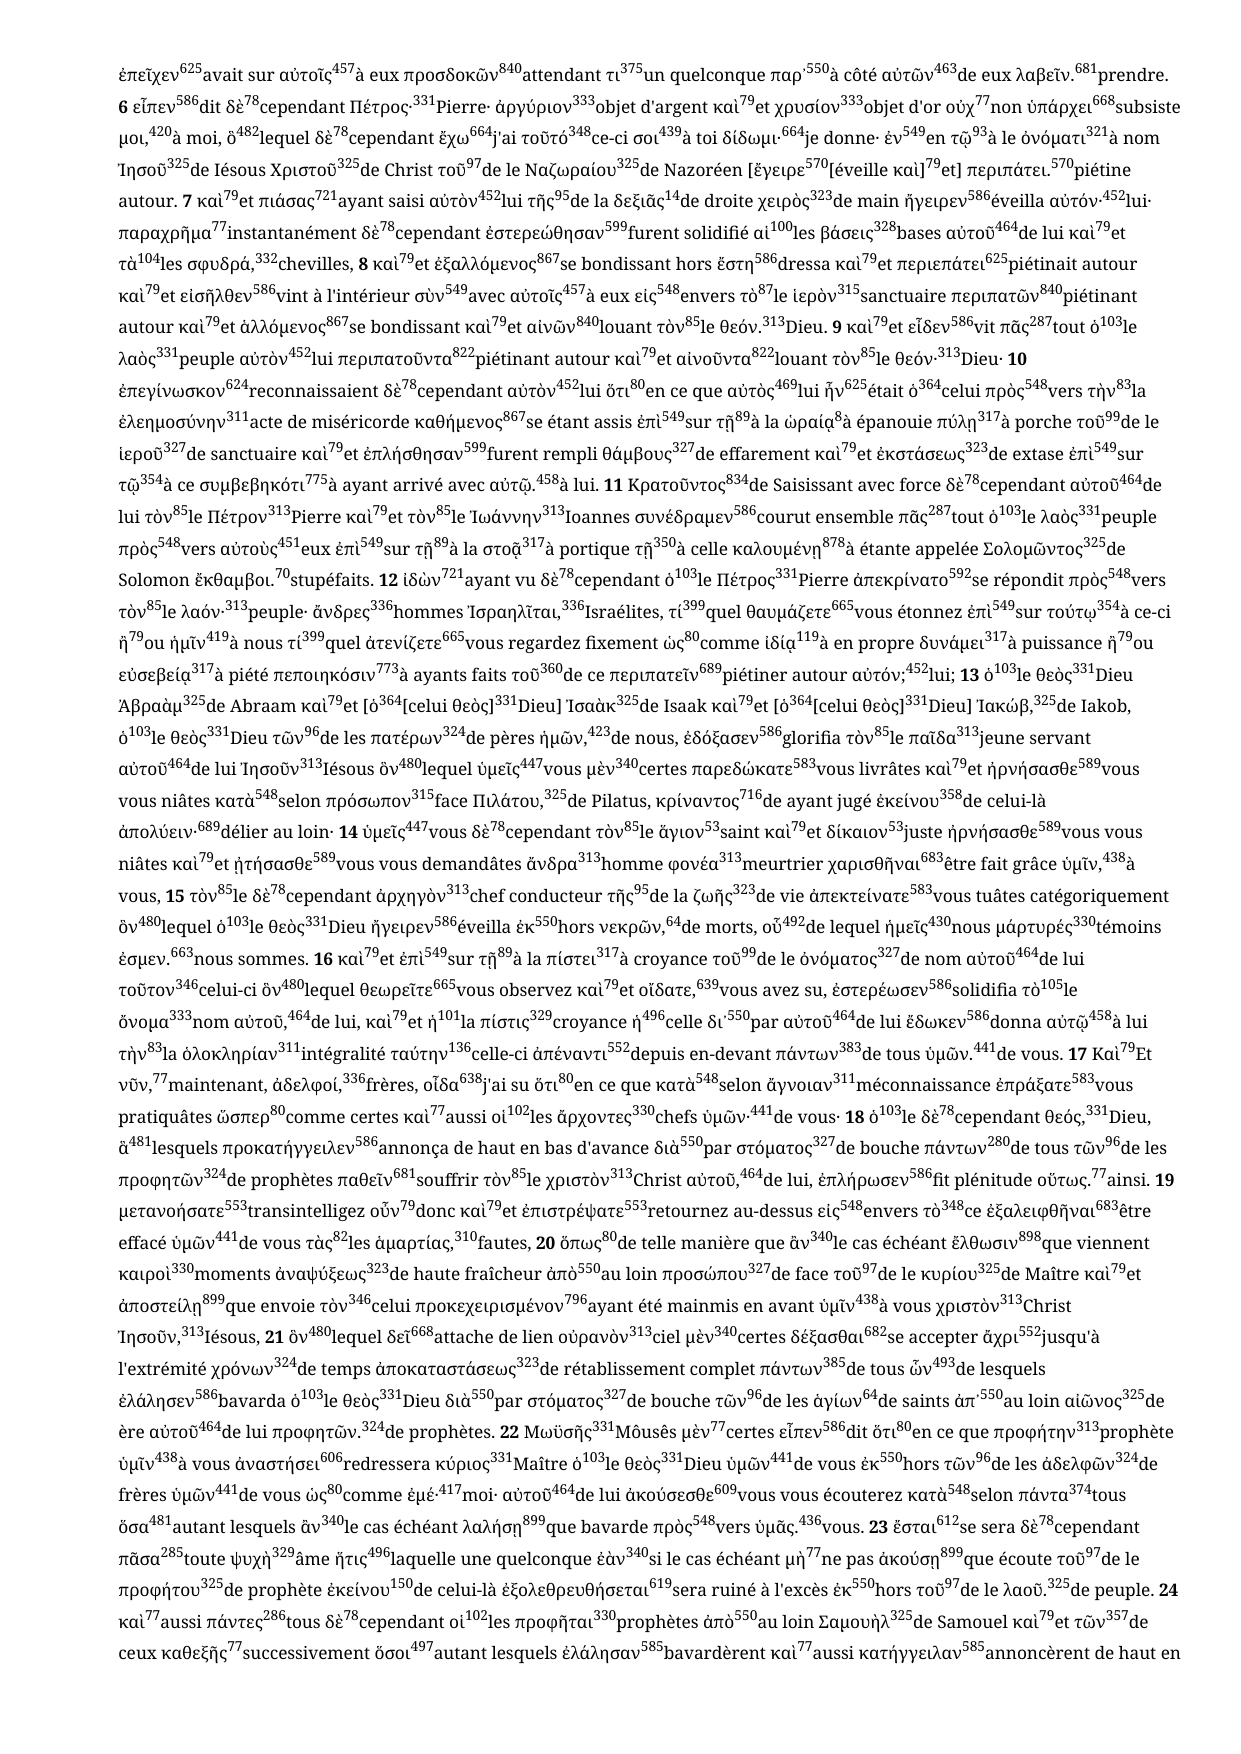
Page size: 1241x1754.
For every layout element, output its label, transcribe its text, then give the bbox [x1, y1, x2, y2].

text 1 Πέτρος331Pierre δὲ78cependant καὶ77aussi Ἰωάννης331Ioannes ἀνέβαινον624montaient εἰς548envers τὸ87le ἱερὸν315sanctuaire ἐπὶ548sur τὴν83la ὥραν311heure τῆς95de la προσευχῆς323de prière τὴν83la ἐνάτην.51neuvième. 2 καί79et τις287un quelconque ἀνὴρ331homme χωλὸς47boiteux ἐκ550hors κοιλίας323de cavité ventrale μητρὸς323de mère αὐτοῦ464de lui ὑπάρχων840subsistant ἐβαστάζετο,636était mis en charge, ὃν480lequel ἐτίθουν624posaient καθ᾽548selon ἡμέραν311journée πρὸς548vers τὴν83la θύραν311porte τοῦ99de le ἱεροῦ327de sanctuaire τὴν344celle λεγομένην873étante dite Ὡραίαν30Épanouie τοῦ360de ce αἰτεῖν689demander ἐλεημοσύνην311acte de miséricorde παρὰ550à côté τῶν357de ceux εἰσπορευομένων860de se allants à l'intérieur εἰς548envers τὸ87le ἱερόν·315sanctuaire· 3 ὃς498lequel ἰδὼν721ayant vu Πέτρον313Pierre καὶ79et Ἰωάννην313Ioannes μέλλοντας821imminants εἰσιέναι689entrer εἰς548envers τὸ87le ἱερόν,315sanctuaire, ἠρώτα625sollicitait ἐλεημοσύνην311acte de miséricorde λαβεῖν.681prendre. 4 ἀτενίσας721ayant regardé fixement δὲ78cependant Πέτρος331Pierre εἰς548envers αὐτὸν452lui σὺν549avec τῷ91à le Ἰωάννῃ319à Ioannes εἶπεν·586dit· βλέψον554regarde εἰς548envers ἡμᾶς.416nous. 5 ὁ469celui δὲ78cependant ἐπεῖχεν625avait sur αὐτοῖς457à eux προσδοκῶν840attendant τι375un quelconque παρ᾽550à côté αὐτῶν463de eux λαβεῖν.681prendre. 6 εἶπεν586dit δὲ78cependant Πέτρος·331Pierre· ἀργύριον333objet d'argent καὶ79et χρυσίον333objet d'or οὐχ77non ὑπάρχει668subsiste μοι,420à moi, ὃ482lequel δὲ78cependant ἔχω664j'ai τοῦτό348ce-ci σοι439à toi δίδωμι·664je donne· ἐν549en τῷ93à le ὀνόματι321à nom Ἰησοῦ325de Iésous Χριστοῦ325de Christ τοῦ97de le Ναζωραίου325de Nazoréen [ἔγειρε570[éveille καὶ]79et] περιπάτει.570piétine autour. 7 καὶ79et πιάσας721ayant saisi αὐτὸν452lui τῆς95de la δεξιᾶς14de droite χειρὸς323de main ἤγειρεν586éveilla αὐτόν·452lui· παραχρῆμα77instantanément δὲ78cependant ἐστερεώθησαν599furent solidifié αἱ100les βάσεις328bases αὐτοῦ464de lui καὶ79et τὰ104les σφυδρά,332chevilles, 8 καὶ79et ἐξαλλόμενος867se bondissant hors ἔστη586dressa καὶ79et περιεπάτει625piétinait autour καὶ79et εἰσῆλθεν586vint à l'intérieur σὺν549avec αὐτοῖς457à eux εἰς548envers τὸ87le ἱερὸν315sanctuaire περιπατῶν840piétinant autour καὶ79et ἁλλόμενος867se bondissant καὶ79et αἰνῶν840louant τὸν85le θεόν.313Dieu. 9 καὶ79et εἶδεν586vit πᾶς287tout ὁ103le λαὸς331peuple αὐτὸν452lui περιπατοῦντα822piétinant autour καὶ79et αἰνοῦντα822louant τὸν85le θεόν·313Dieu· 10 ἐπεγίνωσκον624reconnaissaient δὲ78cependant αὐτὸν452lui ὅτι80en ce que αὐτὸς469lui ἦν625était ὁ364celui πρὸς548vers τὴν83la ἐλεημοσύνην311acte de miséricorde καθήμενος867se étant assis ἐπὶ549sur τῇ89à la ὡραίᾳ8à épanouie πύλῃ317à porche τοῦ99de le ἱεροῦ327de sanctuaire καὶ79et ἐπλήσθησαν599furent rempli θάμβους327de effarement καὶ79et ἐκστάσεως323de extase ἐπὶ549sur τῷ354à ce συμβεβηκότι775à ayant arrivé avec αὐτῷ.458à lui. 11 Κρατοῦντος834de Saisissant avec force δὲ78cependant αὐτοῦ464de lui τὸν85le Πέτρον313Pierre καὶ79et τὸν85le Ἰωάννην313Ioannes συνέδραμεν586courut ensemble πᾶς287tout ὁ103le λαὸς331peuple πρὸς548vers αὐτοὺς451eux ἐπὶ549sur τῇ89à la στοᾷ317à portique τῇ350à celle καλουμένῃ878à étante appelée Σολομῶντος325de Solomon ἔκθαμβοι.70stupéfaits. 12 ἰδὼν721ayant vu δὲ78cependant ὁ103le Πέτρος331Pierre ἀπεκρίνατο592se répondit πρὸς548vers τὸν85le λαόν·313peuple· ἄνδρες336hommes Ἰσραηλῖται,336Israélites, τί399quel θαυμάζετε665vous étonnez ἐπὶ549sur τούτῳ354à ce-ci ἢ79ou ἡμῖν419à nous τί399quel ἀτενίζετε665vous regardez fixement ὡς80comme ἰδίᾳ119à en propre δυνάμει317à puissance ἢ79ou εὐσεβείᾳ317à piété πεποιηκόσιν773à ayants faits τοῦ360de ce περιπατεῖν689piétiner autour αὐτόν;452lui; 13 ὁ103le θεὸς331Dieu Ἀβραὰμ325de Abraam καὶ79et [ὁ364[celui θεὸς]331Dieu] Ἰσαὰκ325de Isaak καὶ79et [ὁ364[celui θεὸς]331Dieu] Ἰακώβ,325de Iakob, ὁ103le θεὸς331Dieu τῶν96de les πατέρων324de pères ἡμῶν,423de nous, ἐδόξασεν586glorifia τὸν85le παῖδα313jeune servant αὐτοῦ464de lui Ἰησοῦν313Iésous ὃν480lequel ὑμεῖς447vous μὲν340certes παρεδώκατε583vous livrâtes καὶ79et ἠρνήσασθε589vous vous niâtes κατὰ548selon πρόσωπον315face Πιλάτου,325de Pilatus, κρίναντος716de ayant jugé ἐκείνου358de celui-là ἀπολύειν·689délier au loin· 14 ὑμεῖς447vous δὲ78cependant τὸν85le ἅγιον53saint καὶ79et δίκαιον53juste ἠρνήσασθε589vous vous niâtes καὶ79et ᾐτήσασθε589vous vous demandâtes ἄνδρα313homme φονέα313meurtrier χαρισθῆναι683être fait grâce ὑμῖν,438à vous, 15 τὸν85le δὲ78cependant ἀρχηγὸν313chef conducteur τῆς95de la ζωῆς323de vie ἀπεκτείνατε583vous tuâtes catégoriquement ὃν480lequel ὁ103le θεὸς331Dieu ἤγειρεν586éveilla ἐκ550hors νεκρῶν,64de morts, οὗ492de lequel ἡμεῖς430nous μάρτυρές330témoins ἐσμεν.663nous sommes. 16 καὶ79et ἐπὶ549sur τῇ89à la πίστει317à croyance τοῦ99de le ὀνόματος327de nom αὐτοῦ464de lui τοῦτον346celui-ci ὃν480lequel θεωρεῖτε665vous observez καὶ79et οἴδατε,639vous avez su, ἐστερέωσεν586solidifia τὸ105le ὄνομα333nom αὐτοῦ,464de lui, καὶ79et ἡ101la πίστις329croyance ἡ496celle δι᾽550par αὐτοῦ464de lui ἔδωκεν586donna αὐτῷ458à lui τὴν83la ὁλοκληρίαν311intégralité ταύτην136celle-ci ἀπέναντι552depuis en-devant πάντων383de tous ὑμῶν.441de vous. 17 Καὶ79Et νῦν,77maintenant, ἀδελφοί,336frères, οἶδα638j'ai su ὅτι80en ce que κατὰ548selon ἄγνοιαν311méconnaissance ἐπράξατε583vous pratiquâtes ὥσπερ80comme certes καὶ77aussi οἱ102les ἄρχοντες330chefs ὑμῶν·441de vous· 18 ὁ103le δὲ78cependant θεός,331Dieu, ἃ481lesquels προκατήγγειλεν586annonça de haut en bas d'avance διὰ550par στόματος327de bouche πάντων280de tous τῶν96de les προφητῶν324de prophètes παθεῖν681souffrir τὸν85le χριστὸν313Christ αὐτοῦ,464de lui, ἐπλήρωσεν586fit plénitude οὕτως.77ainsi. 19 μετανοήσατε553transintelligez οὖν79donc καὶ79et ἐπιστρέψατε553retournez au-dessus εἰς548envers τὸ348ce ἐξαλειφθῆναι683être effacé ὑμῶν441de vous τὰς82les ἁμαρτίας,310fautes, 20 ὅπως80de telle manière que ἂν340le cas échéant ἔλθωσιν898que viennent καιροὶ330moments ἀναψύξεως323de haute fraîcheur ἀπὸ550au loin προσώπου327de face τοῦ97de le κυρίου325de Maître καὶ79et ἀποστείλῃ899que envoie τὸν346celui προκεχειρισμένον796ayant été mainmis en avant ὑμῖν438à vous χριστὸν313Christ Ἰησοῦν,313Iésous, 21 ὃν480lequel δεῖ668attache de lien οὐρανὸν313ciel μὲν340certes δέξασθαι682se accepter ἄχρι552jusqu'à l'extrémité χρόνων324de temps ἀποκαταστάσεως323de rétablissement complet πάντων385de tous ὧν493de lesquels ἐλάλησεν586bavarda ὁ103le θεὸς331Dieu διὰ550par στόματος327de bouche τῶν96de les ἁγίων64de saints ἀπ᾽550au loin αἰῶνος325de ère αὐτοῦ464de lui προφητῶν.324de prophètes. 22 Μωϋσῆς331Môusês μὲν77certes εἶπεν586dit ὅτι80en ce que προφήτην313prophète ὑμῖν438à vous ἀναστήσει606redressera κύριος331Maître ὁ103le θεὸς331Dieu ὑμῶν441de vous ἐκ550hors τῶν96de les ἀδελφῶν324de frères ὑμῶν441de vous ὡς80comme ἐμέ·417moi· αὐτοῦ464de lui ἀκούσεσθε609vous vous écouterez κατὰ548selon πάντα374tous ὅσα481autant lesquels ἂν340le cas échéant λαλήσῃ899que bavarde πρὸς548vers ὑμᾶς.436vous. 23 ἔσται612se sera δὲ78cependant πᾶσα285toute ψυχὴ329âme ἥτις496laquelle une quelconque ἐὰν340si le cas échéant μὴ77ne pas ἀκούσῃ899que écoute τοῦ97de le προφήτου325de prophète ἐκείνου150de celui-là ἐξολεθρευθήσεται619sera ruiné à l'excès ἐκ550hors τοῦ97de le λαοῦ.325de peuple. 24 καὶ77aussi πάντες286tous δὲ78cependant οἱ102les προφῆται330prophètes ἀπὸ550au loin Σαμουὴλ325de Samouel καὶ79et τῶν357de ceux καθεξῆς77successivement ὅσοι497autant lesquels ἐλάλησαν585bavardèrent καὶ77aussi κατήγγειλαν585annoncèrent de haut en bas τὰς82les ἡμέρας310journées ταύτας.135celles-ci. 25 ὑμεῖς447vous ἐστε665vous êtes οἱ102les υἱοὶ330fils τῶν96de les προφητῶν324de prophètes καὶ79et τῆς95de la διαθήκης323de disposition ἧς490de laquelle διέθετο592se disposa ὁ103le θεὸς331Dieu πρὸς548vers τοὺς84les πατέρας312pères ὑμῶν441de vous λέγων840disant πρὸς548vers Ἀβραάμ·313Abraam· καὶ79et ἐν549en τῷ93à le σπέρματί321à semence σου442de toi [ἐν]ευλογηθήσονται618seront élogié dans πᾶσαι284toutes αἱ100les πατριαὶ328lignées de patriarches τῆς95de la γῆς.323de terre. 26 ὑμῖν438à vous πρῶτον77premièrement ἀναστήσας721ayant redressé ὁ103le θεὸς331Dieu τὸν85le παῖδα313jeune servant αὐτοῦ464de lui ἀπέστειλεν586envoya αὐτὸν452lui εὐλογοῦντα822élogiant ὑμᾶς436vous ἐν549en τῷ354à ce ἀποστρέφειν689détourner ἕκαστον373chacun ἀπὸ550au loin τῶν94de les πονηριῶν322de méchancetés ὑμῶν.441de vous. [118, 59, 1181, 1665]
